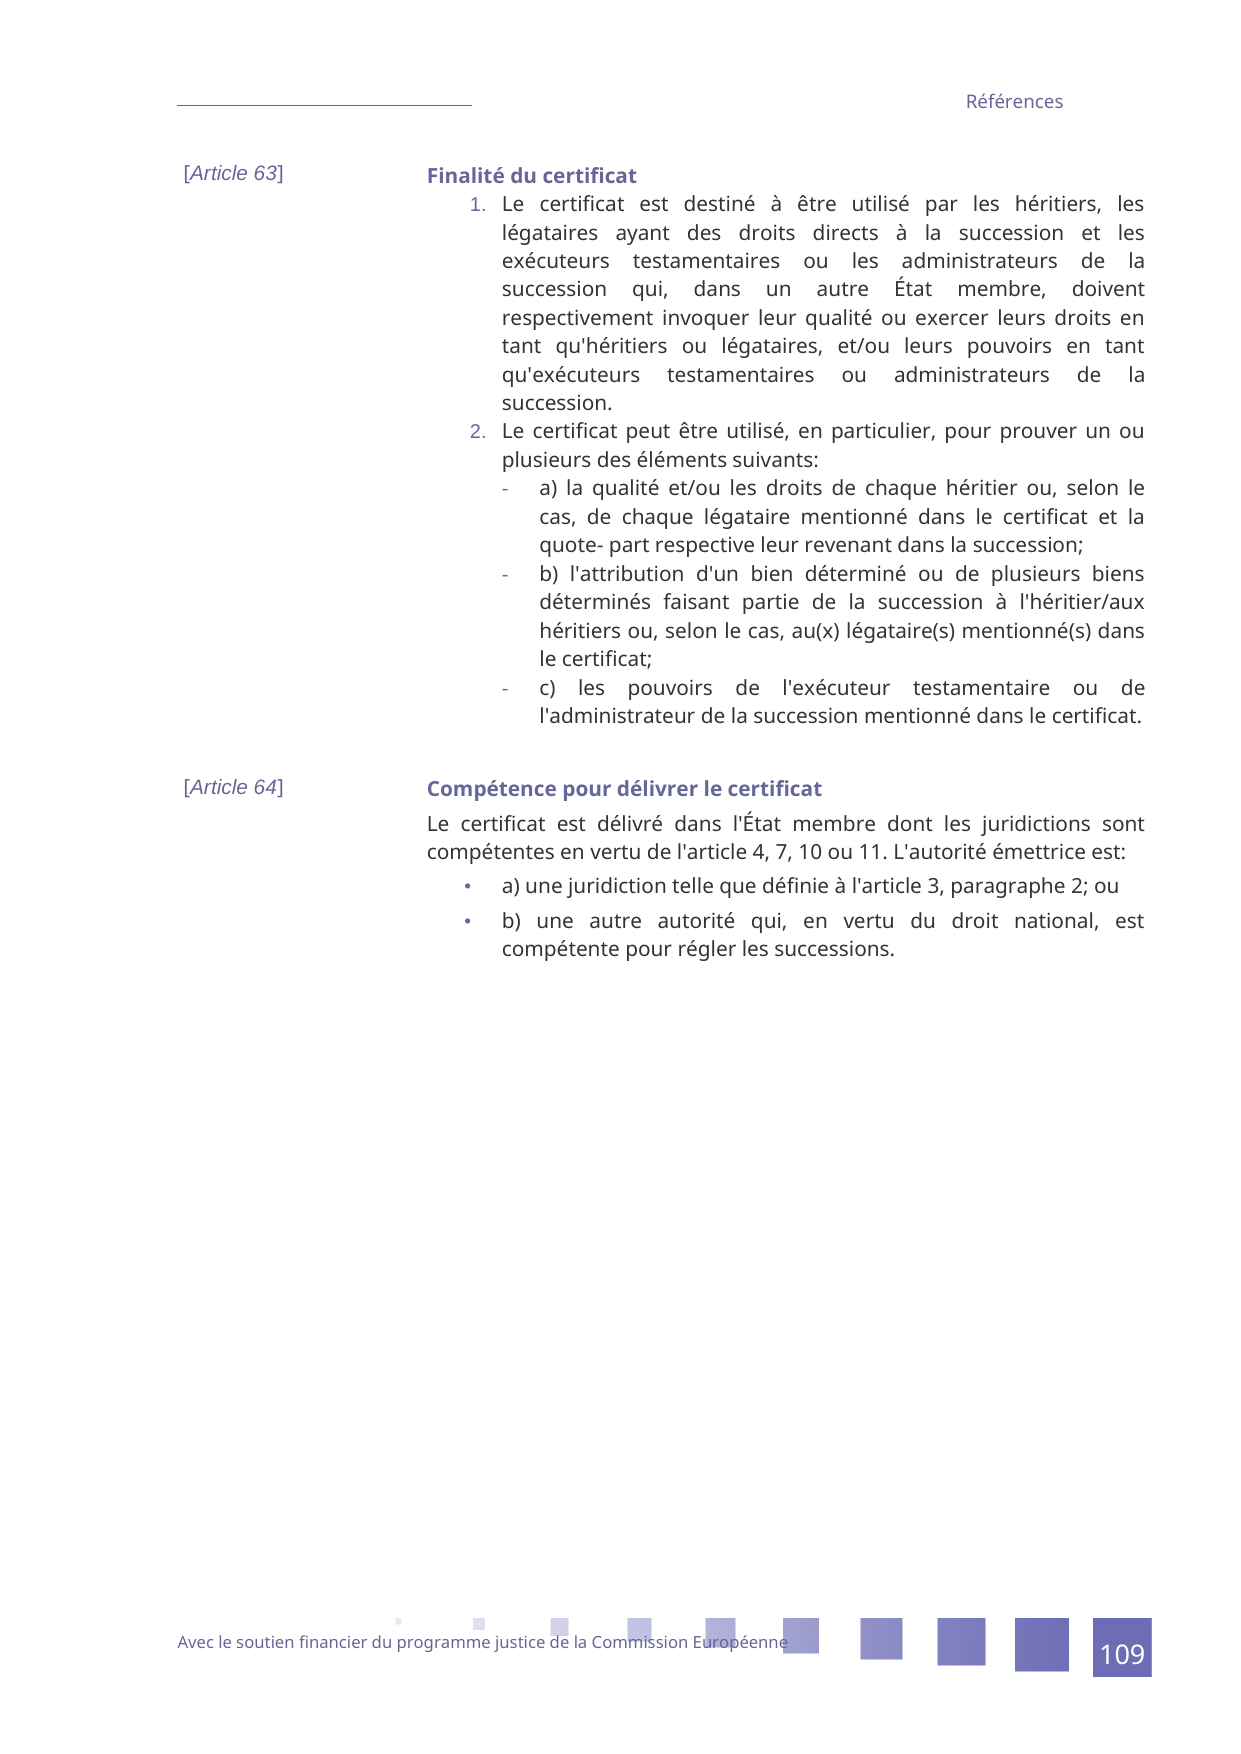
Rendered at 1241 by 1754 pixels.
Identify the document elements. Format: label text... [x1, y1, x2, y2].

table_header Compétence pour délivrer le certificat Le certificat est délivré dans l'État membre dont les juridictions sont compétentes en vertu de l'article 4, 7, 10 ou 11. L'autorité émettrice est: a) une juridiction telle que définie à l'article 3, paragraphe 2; ou b) une autre autorité qui, en vertu du droit national, est compétente pour régler les successions. [422, 761, 1151, 971]
picture [351, 1618, 1152, 1678]
table_header [Article 63] [178, 148, 421, 738]
table_header Finalité du certificat Le certificat est destiné à être utilisé par les héritiers, les légataires ayant des droits directs à la succession et les exécuteurs testamentaires ou les administrateurs de la succession qui, dans un autre État membre, doivent respectivement invoquer leur qualité ou exercer leurs droits en tant qu'héritiers ou légataires, et/ou leurs pouvoirs en tant qu'exécuteurs testamentaires ou administrateurs de la succession. Le certificat peut être utilisé, en particulier, pour prouver un ou plusieurs des éléments suivants: a) la qualité et/ou les droits de chaque héritier ou, selon le cas, de chaque légataire mentionné dans le certificat et la quote- part respective leur revenant dans la succession; b) l'attribution d'un bien déterminé ou de plusieurs biens déterminés faisant partie de la succession à l'héritier/aux héritiers ou, selon le cas, au(x) légataire(s) mentionné(s) dans le certificat; c) les pouvoirs de l'exécuteur testamentaire ou de l'administrateur de la succession mentionné dans le certificat. [422, 148, 1151, 738]
table_header [Article 64] [178, 761, 421, 971]
